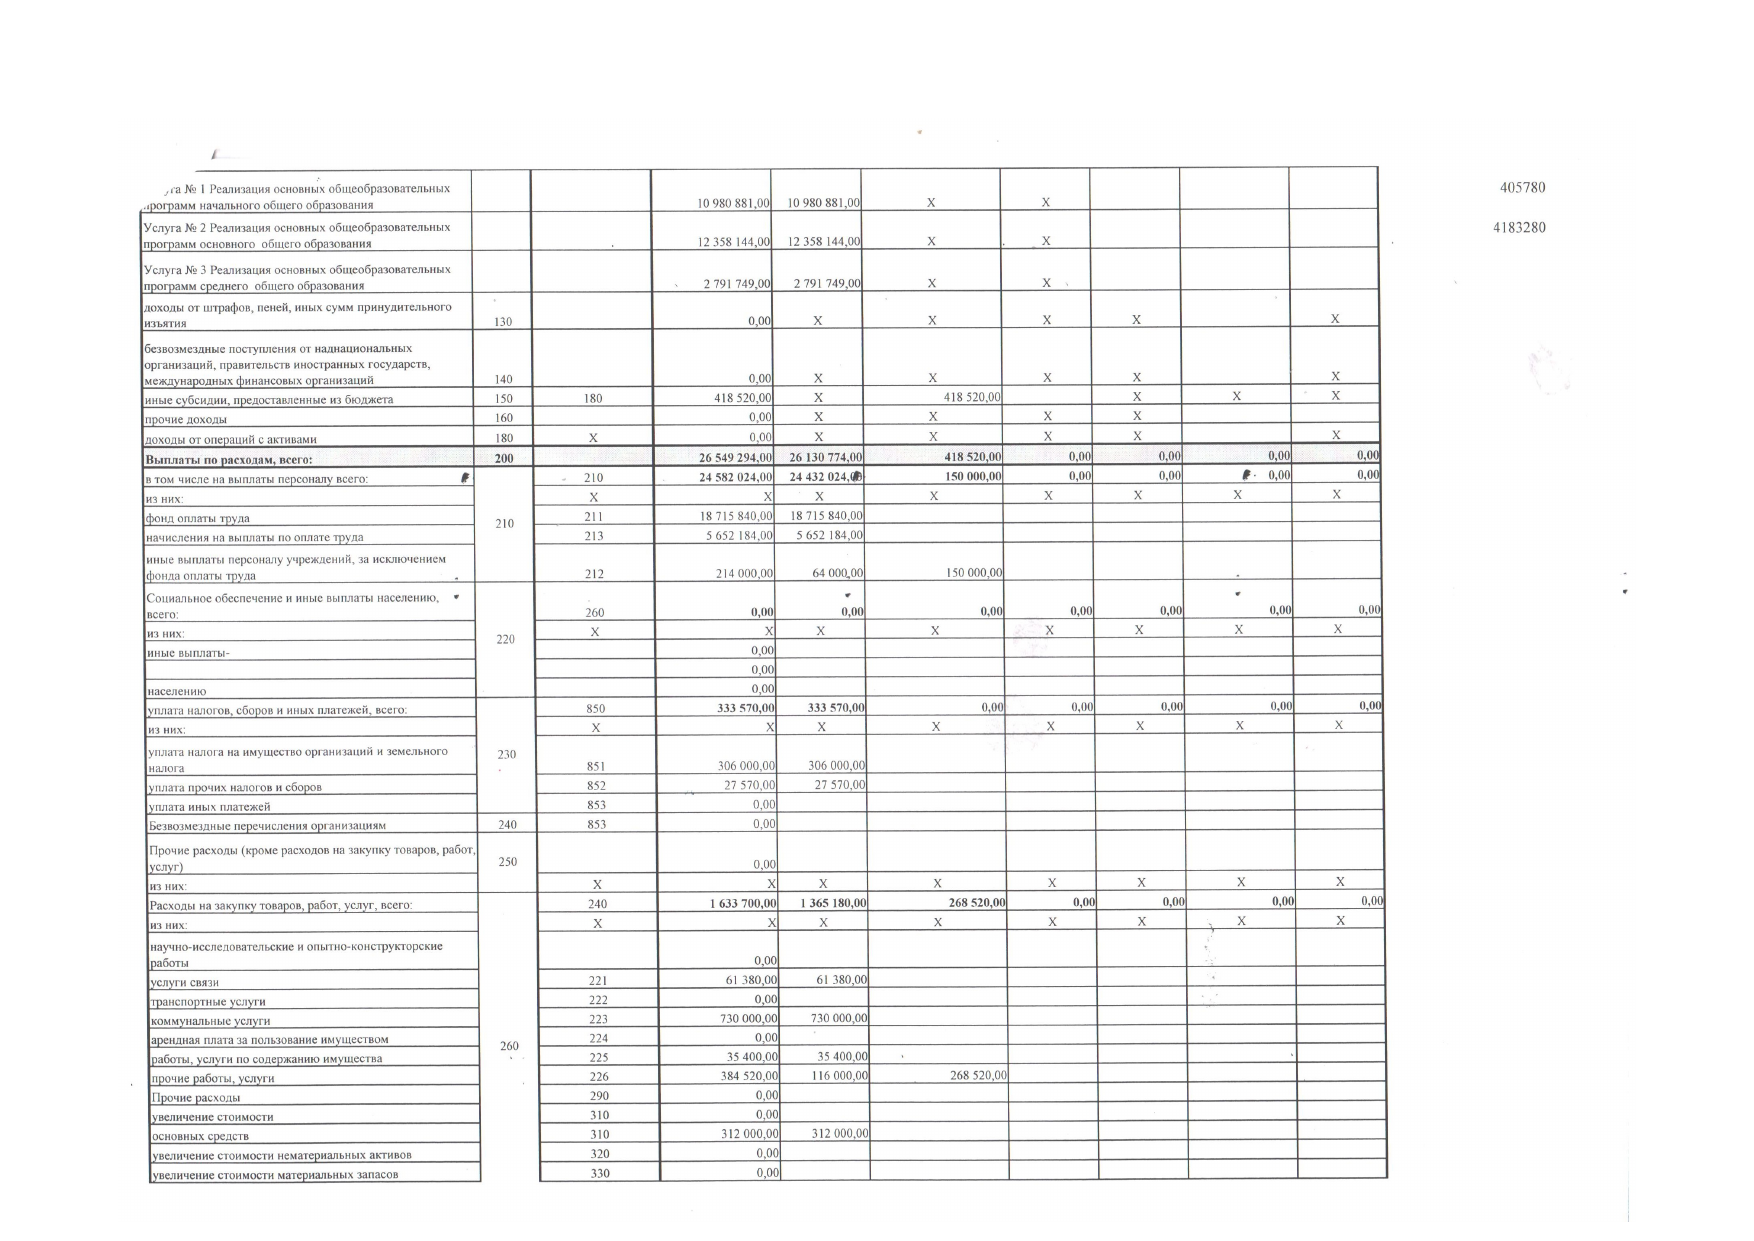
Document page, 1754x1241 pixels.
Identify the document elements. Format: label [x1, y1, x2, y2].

picture [118, 118, 1636, 1222]
